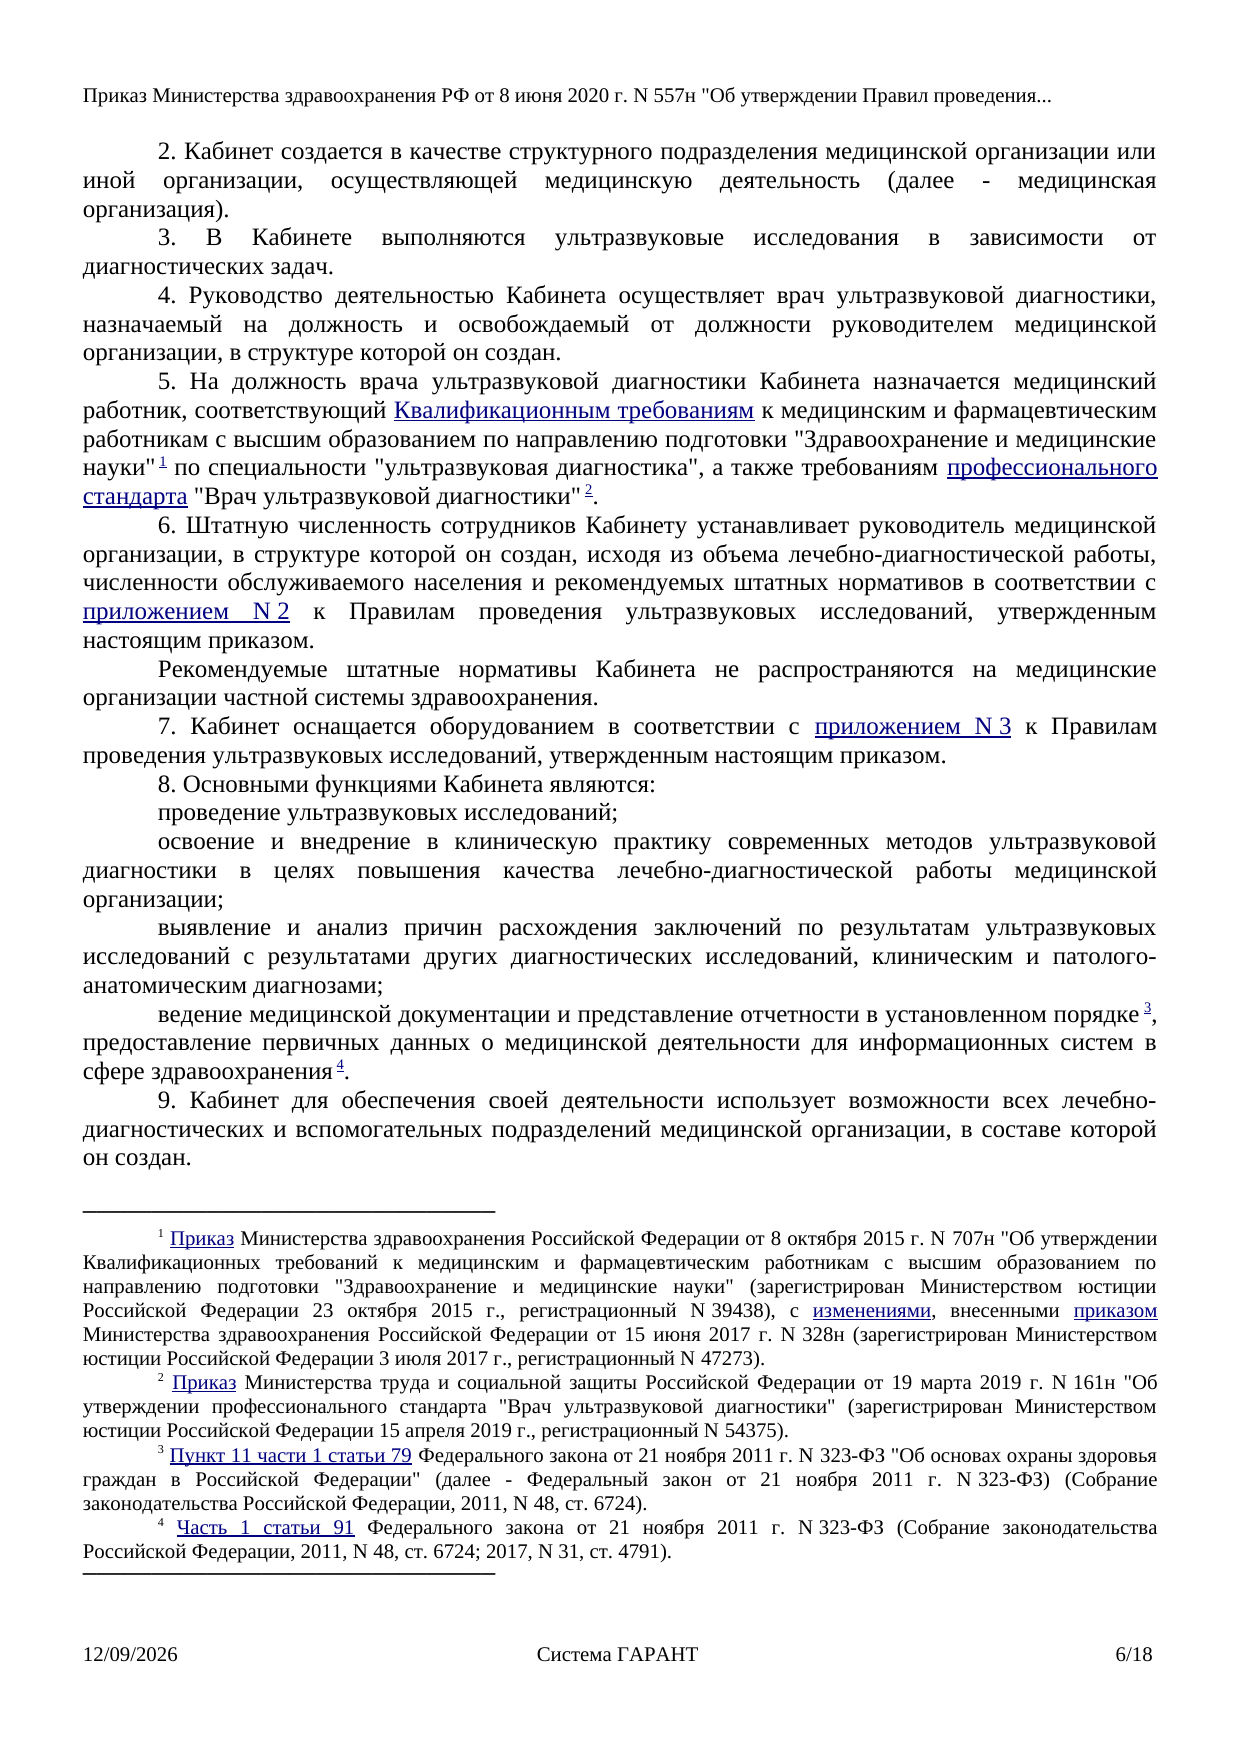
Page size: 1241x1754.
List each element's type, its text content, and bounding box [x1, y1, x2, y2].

text проведение ультразвуковых исследований; [83, 797, 1157, 826]
text ────────────────────────────── [83, 1563, 1157, 1589]
text ────────────────────────────── [83, 1200, 1157, 1226]
text 2. Кабинет создается в качестве структурного подразделения медицинской организации или иной организации, осуществляющей медицинскую деятельность (далее - медицинская организация). [83, 136, 1157, 222]
text 4. Руководство деятельностью Кабинета осуществляет врач ультразвуковой диагностики, назначаемый на должность и освобождаемый от должности руководителем медицинской организации, в структуре которой он создан. [83, 280, 1157, 366]
text 3. В Кабинете выполняются ультразвуковые исследования в зависимости от диагностических задач. [83, 222, 1157, 280]
text 4 Часть 1 статьи 91 Федерального закона от 21 ноября 2011 г. N 323-ФЗ (Собрание законодательства Российской Федерации, 2011, N 48, ст. 6724; 2017, N 31, ст. 4791). [83, 1515, 1157, 1563]
text освоение и внедрение в клиническую практику современных методов ультразвуковой диагностики в целях повышения качества лечебно-диагностической работы медицинской организации; [83, 826, 1157, 912]
text 7. Кабинет оснащается оборудованием в соответствии с приложением N 3 к Правилам проведения ультразвуковых исследований, утвержденным настоящим приказом. [83, 711, 1157, 769]
text 3 Пункт 11 части 1 статьи 79 Федерального закона от 21 ноября 2011 г. N 323-ФЗ "Об основах охраны здоровья граждан в Российской Федерации" (далее - Федеральный закон от 21 ноября 2011 г. N 323-ФЗ) (Собрание законодательства Российской Федерации, 2011, N 48, ст. 6724). [83, 1442, 1157, 1515]
text 6. Штатную численность сотрудников Кабинету устанавливает руководитель медицинской организации, в структуре которой он создан, исходя из объема лечебно-диагностической работы, численности обслуживаемого населения и рекомендуемых штатных нормативов в соответствии с приложением N 2 к Правилам проведения ультразвуковых исследований, утвержденным настоящим приказом. [83, 510, 1157, 654]
text Рекомендуемые штатные нормативы Кабинета не распространяются на медицинские организации частной системы здравоохранения. [83, 654, 1157, 711]
text выявление и анализ причин расхождения заключений по результатам ультразвуковых исследований с результатами других диагностических исследований, клиническим и патолого-анатомическим диагнозами; [83, 912, 1157, 999]
text 9. Кабинет для обеспечения своей деятельности использует возможности всех лечебно-диагностических и вспомогательных подразделений медицинской организации, в составе которой он создан. [83, 1085, 1157, 1171]
text 1 Приказ Министерства здравоохранения Российской Федерации от 8 октября 2015 г. N 707н "Об утверждении Квалификационных требований к медицинским и фармацевтическим работникам с высшим образованием по направлению подготовки "Здравоохранение и медицинские науки" (зарегистрирован Министерством юстиции Российской Федерации 23 октября 2015 г., регистрационный N 39438), с изменениями, внесенными приказом Министерства здравоохранения Российской Федерации от 15 июня 2017 г. N 328н (зарегистрирован Министерством юстиции Российской Федерации 3 июля 2017 г., регистрационный N 47273). [83, 1226, 1157, 1370]
text 2 Приказ Министерства труда и социальной защиты Российской Федерации от 19 марта 2019 г. N 161н "Об утверждении профессионального стандарта "Врач ультразвуковой диагностики" (зарегистрирован Министерством юстиции Российской Федерации 15 апреля 2019 г., регистрационный N 54375). [83, 1370, 1157, 1442]
text 8. Основными функциями Кабинета являются: [83, 769, 1157, 797]
text 5. На должность врача ультразвуковой диагностики Кабинета назначается медицинский работник, соответствующий Квалификационным требованиям к медицинским и фармацевтическим работникам с высшим образованием по направлению подготовки "Здравоохранение и медицинские науки" 1 по специальности "ультразвуковая диагностика", а также требованиям профессионального стандарта "Врач ультразвуковой диагностики" 2. [83, 366, 1157, 510]
text ведение медицинской документации и представление отчетности в установленном порядке 3, предоставление первичных данных о медицинской деятельности для информационных систем в сфере здравоохранения 4. [83, 999, 1157, 1085]
